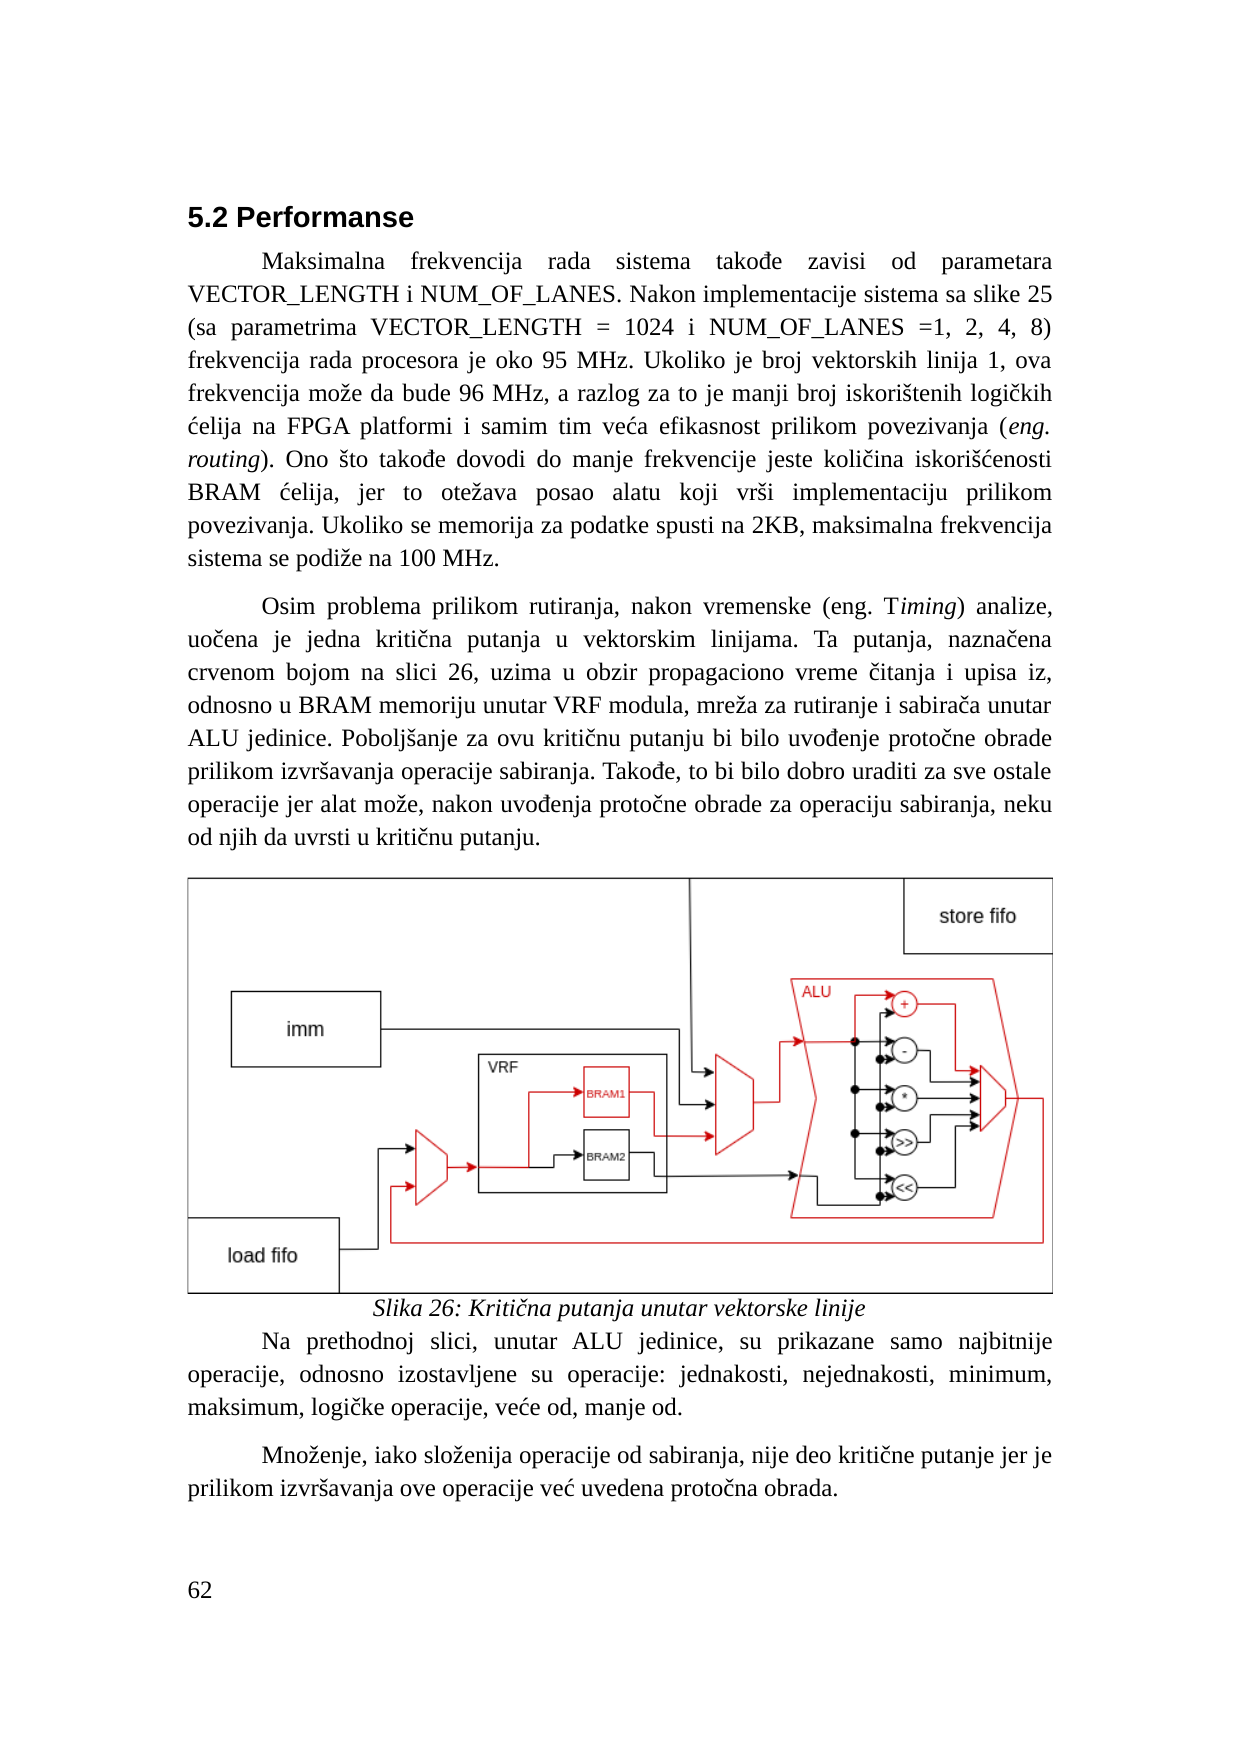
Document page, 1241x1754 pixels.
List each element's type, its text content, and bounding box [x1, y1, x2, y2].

picture [187, 870, 1053, 1294]
text Množenje, iako složenija operacije od sabiranja, nije deo kritične putanje jer je prilikom izvršavanja ove operacije već uvedena protočna obrada. [187, 1440, 1053, 1502]
text Na prethodnoj slici, unutar ALU jedinice, su prikazane samo najbitnije operacije, odnosno izostavljene su operacije: jednakosti, nejednakosti, minimum, maksimum, logičke operacije, veće od, manje od. [187, 1322, 1053, 1421]
text Maksimalna frekvencija rada sistema takođe zavisi od parametara VECTOR_LENGTH i NUM_OF_LANES. Nakon implementacije sistema sa slike 25 (sa parametrima VECTOR_LENGTH = 1024 i NUM_OF_LANES =1, 2, 4, 8) frekvencija rada procesora je oko 95 MHz. Ukoliko je broj vektorskih linija 1, ova frekvencija može da bude 96 MHz, a razlog za to je manji broj iskorištenih logičkih ćelija na FPGA platformi i samim tim veća efikasnost prilikom povezivanja (eng. routing). Ono što takođe dovodi do manje frekvencije jeste količina iskorišćenosti BRAM ćelija, jer to otežava posao alatu koji vrši implementaciju prilikom povezivanja. Ukoliko se memorija za podatke spusti na 2KB, maksimalna frekvencija sistema se podiže na 100 MHz. [187, 246, 1053, 572]
text Osim problema prilikom rutiranja, nakon vremenske (eng. Timing) analize, uočena je jedna kritična putanja u vektorskim linijama. Ta putanja, naznačena crvenom bojom na slici 26, uzima u obzir propagaciono vreme čitanja i upisa iz, odnosno u BRAM memoriju unutar VRF modula, mreža za rutiranje i sabirača unutar ALU jedinice. Poboljšanje za ovu kritičnu putanju bi bilo uvođenje protočne obrade prilikom izvršavanja operacije sabiranja. Takođe, to bi bilo dobro uraditi za sve ostale operacije jer alat može, nakon uvođenja protočne obrade za operaciju sabiranja, neku od njih da uvrsti u kritičnu putanju. [187, 591, 1053, 851]
subtitle 5.2 Performanse [187, 200, 1053, 234]
text Slika 26: Kritična putanja unutar vektorske linije [187, 1294, 1053, 1322]
